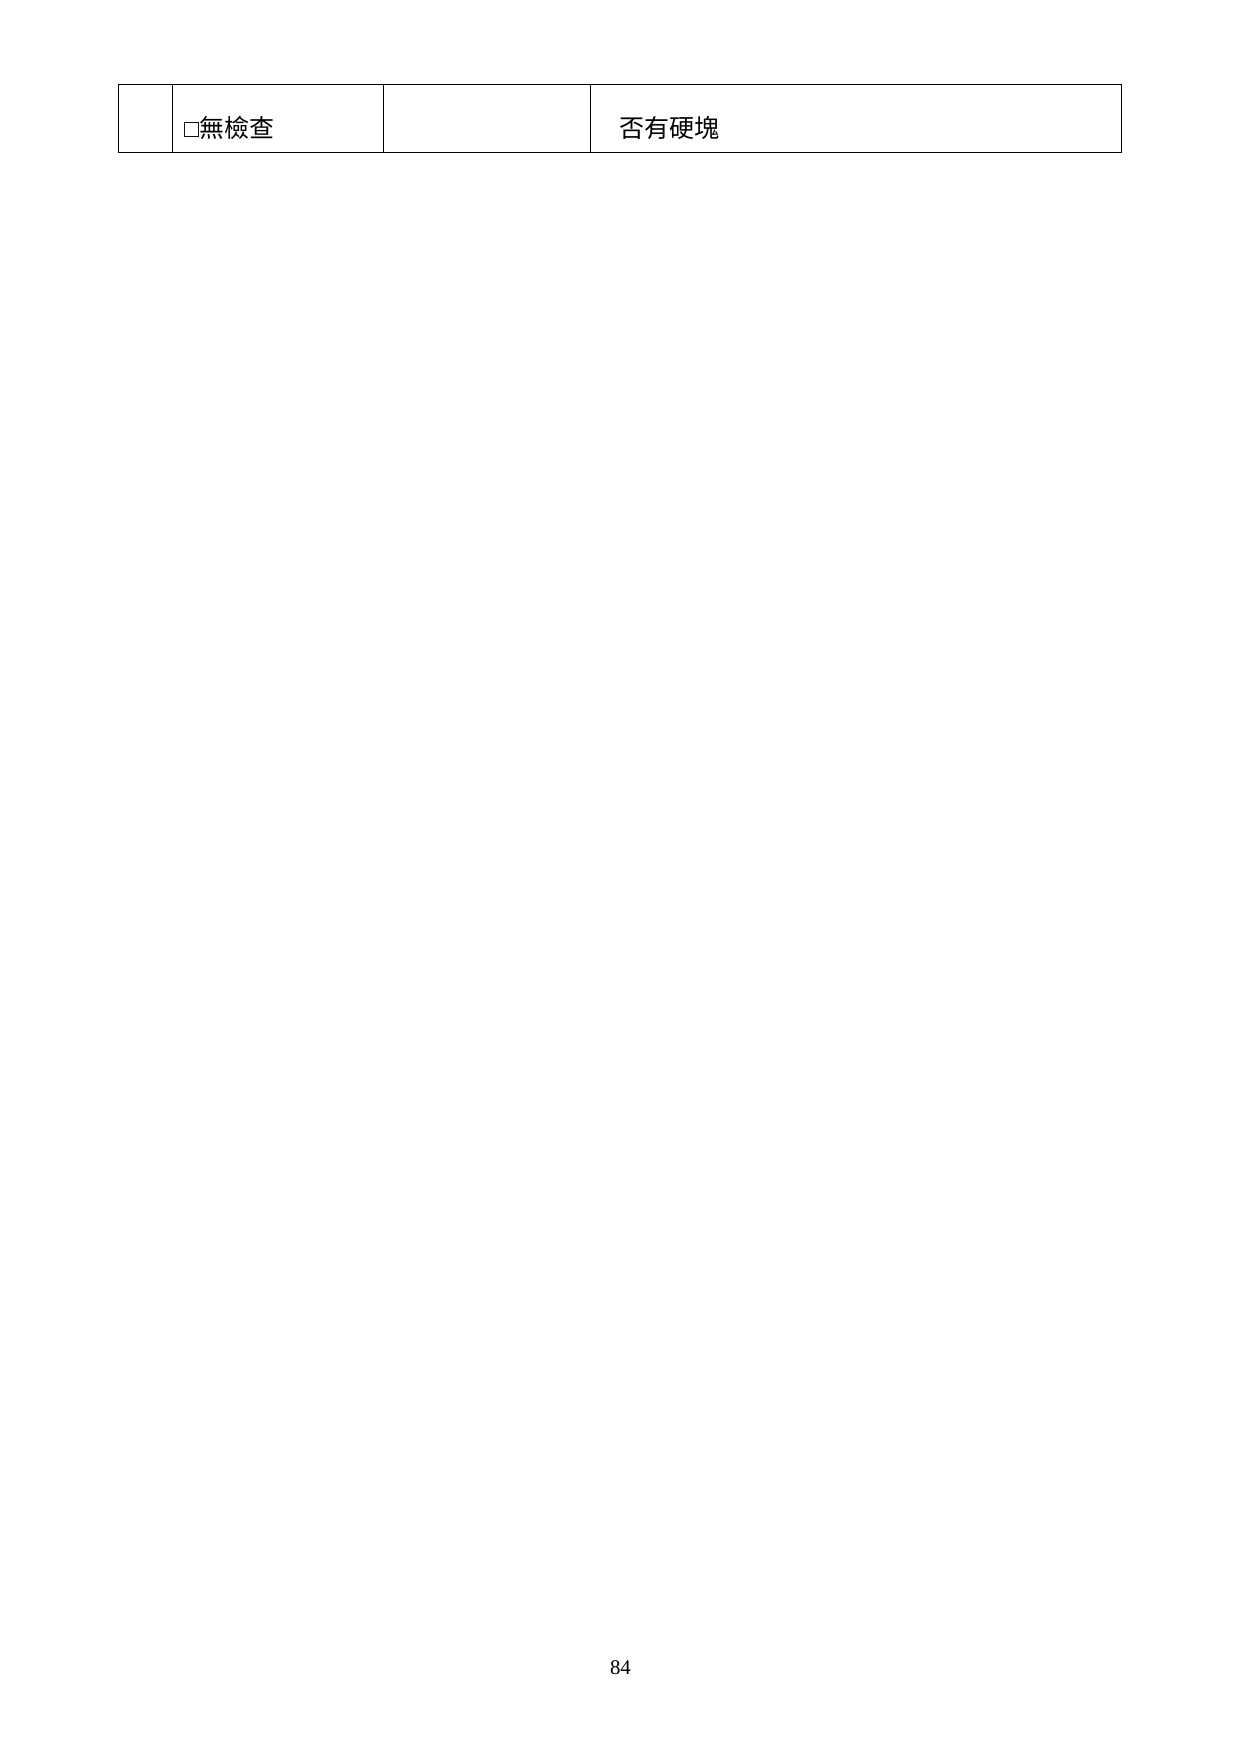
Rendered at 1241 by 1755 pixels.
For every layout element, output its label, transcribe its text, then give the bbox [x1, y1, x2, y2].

table_cell [119, 85, 172, 152]
table_cell □無檢查 [173, 85, 383, 152]
table_cell 否有硬塊 [591, 85, 1121, 152]
table_cell [384, 85, 590, 152]
